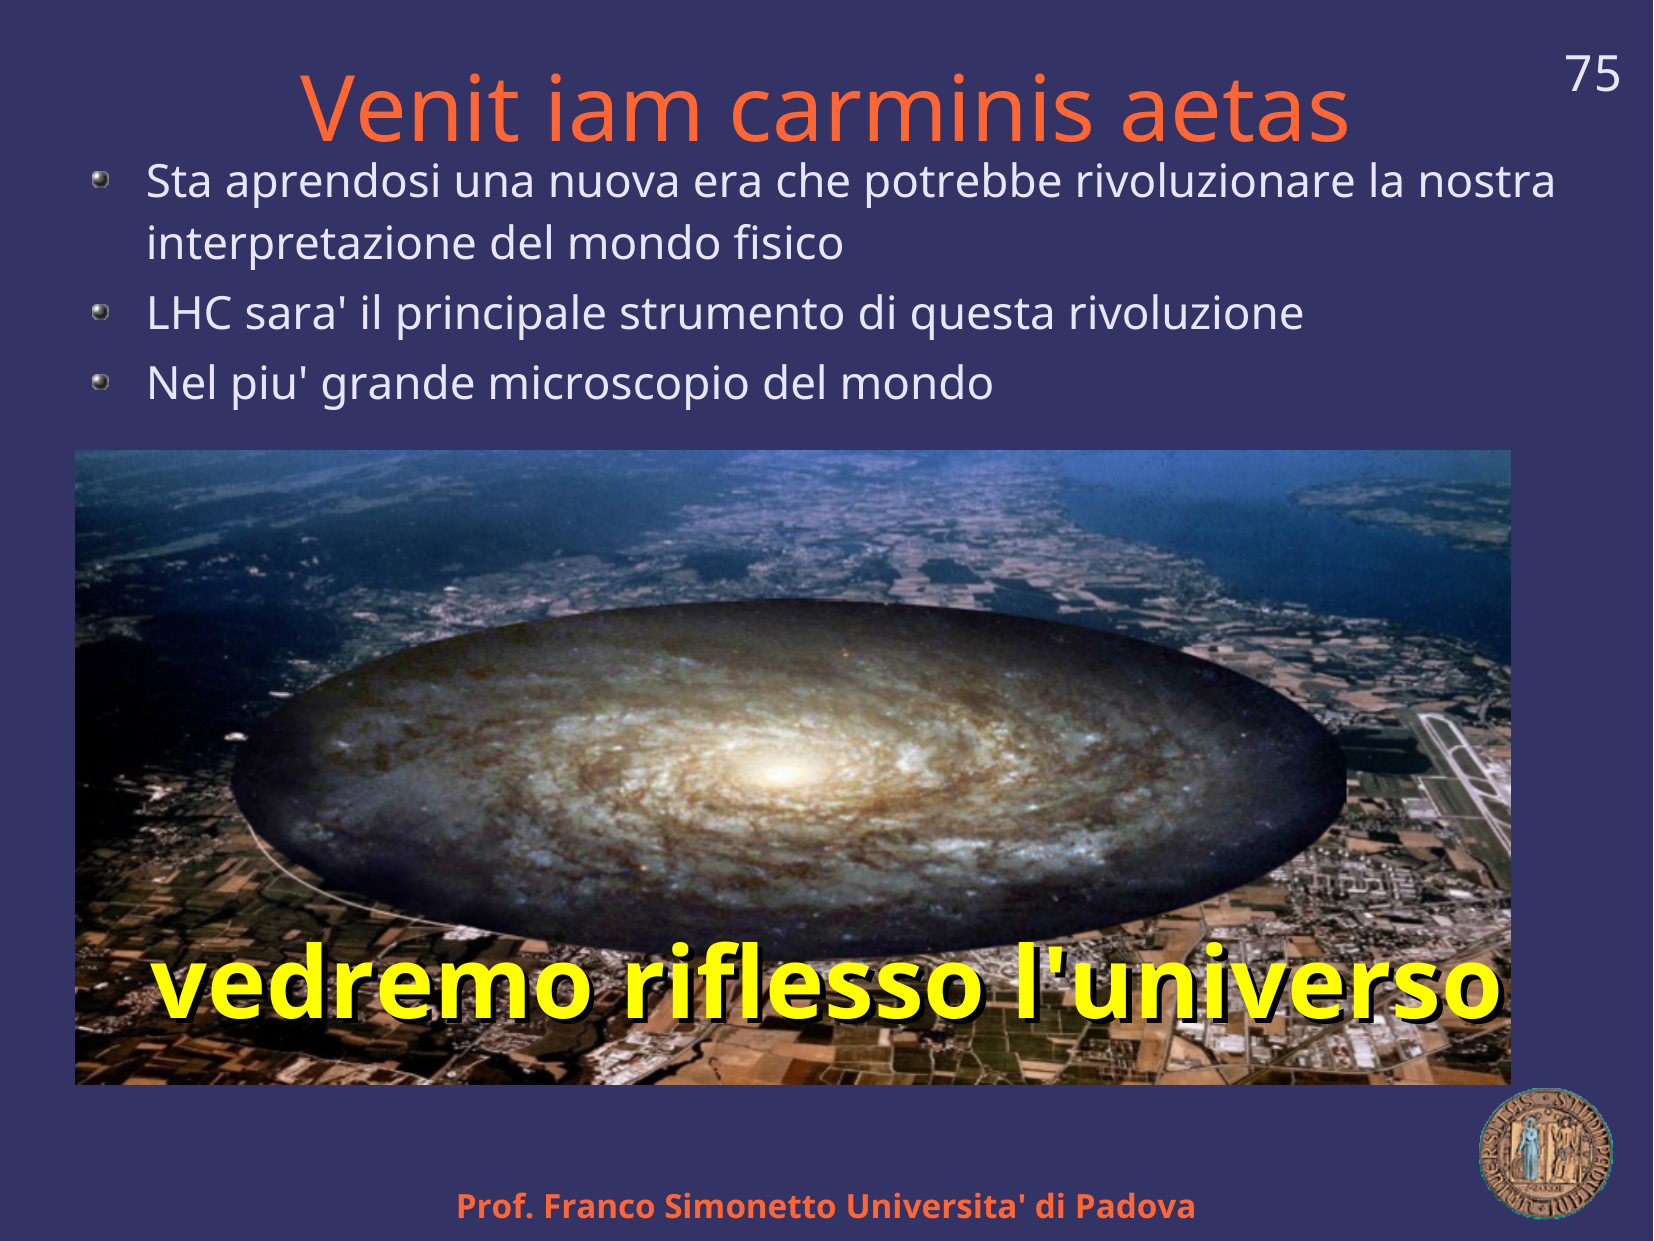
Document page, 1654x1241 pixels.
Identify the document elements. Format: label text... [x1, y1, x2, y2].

picture [75, 1065, 1511, 1085]
title Venit iam carminis aetas [82, 55, 1571, 156]
list Sta aprendosi una nuova era che potrebbe rivoluzionare la nostra interpretazione del mondo fisico LHC sara' il principale strumento di questa rivoluzione Nel piu' grande microscopio del mondo vedremo riflesso l'universo [75, 148, 1563, 1065]
picture [1479, 1087, 1613, 1221]
